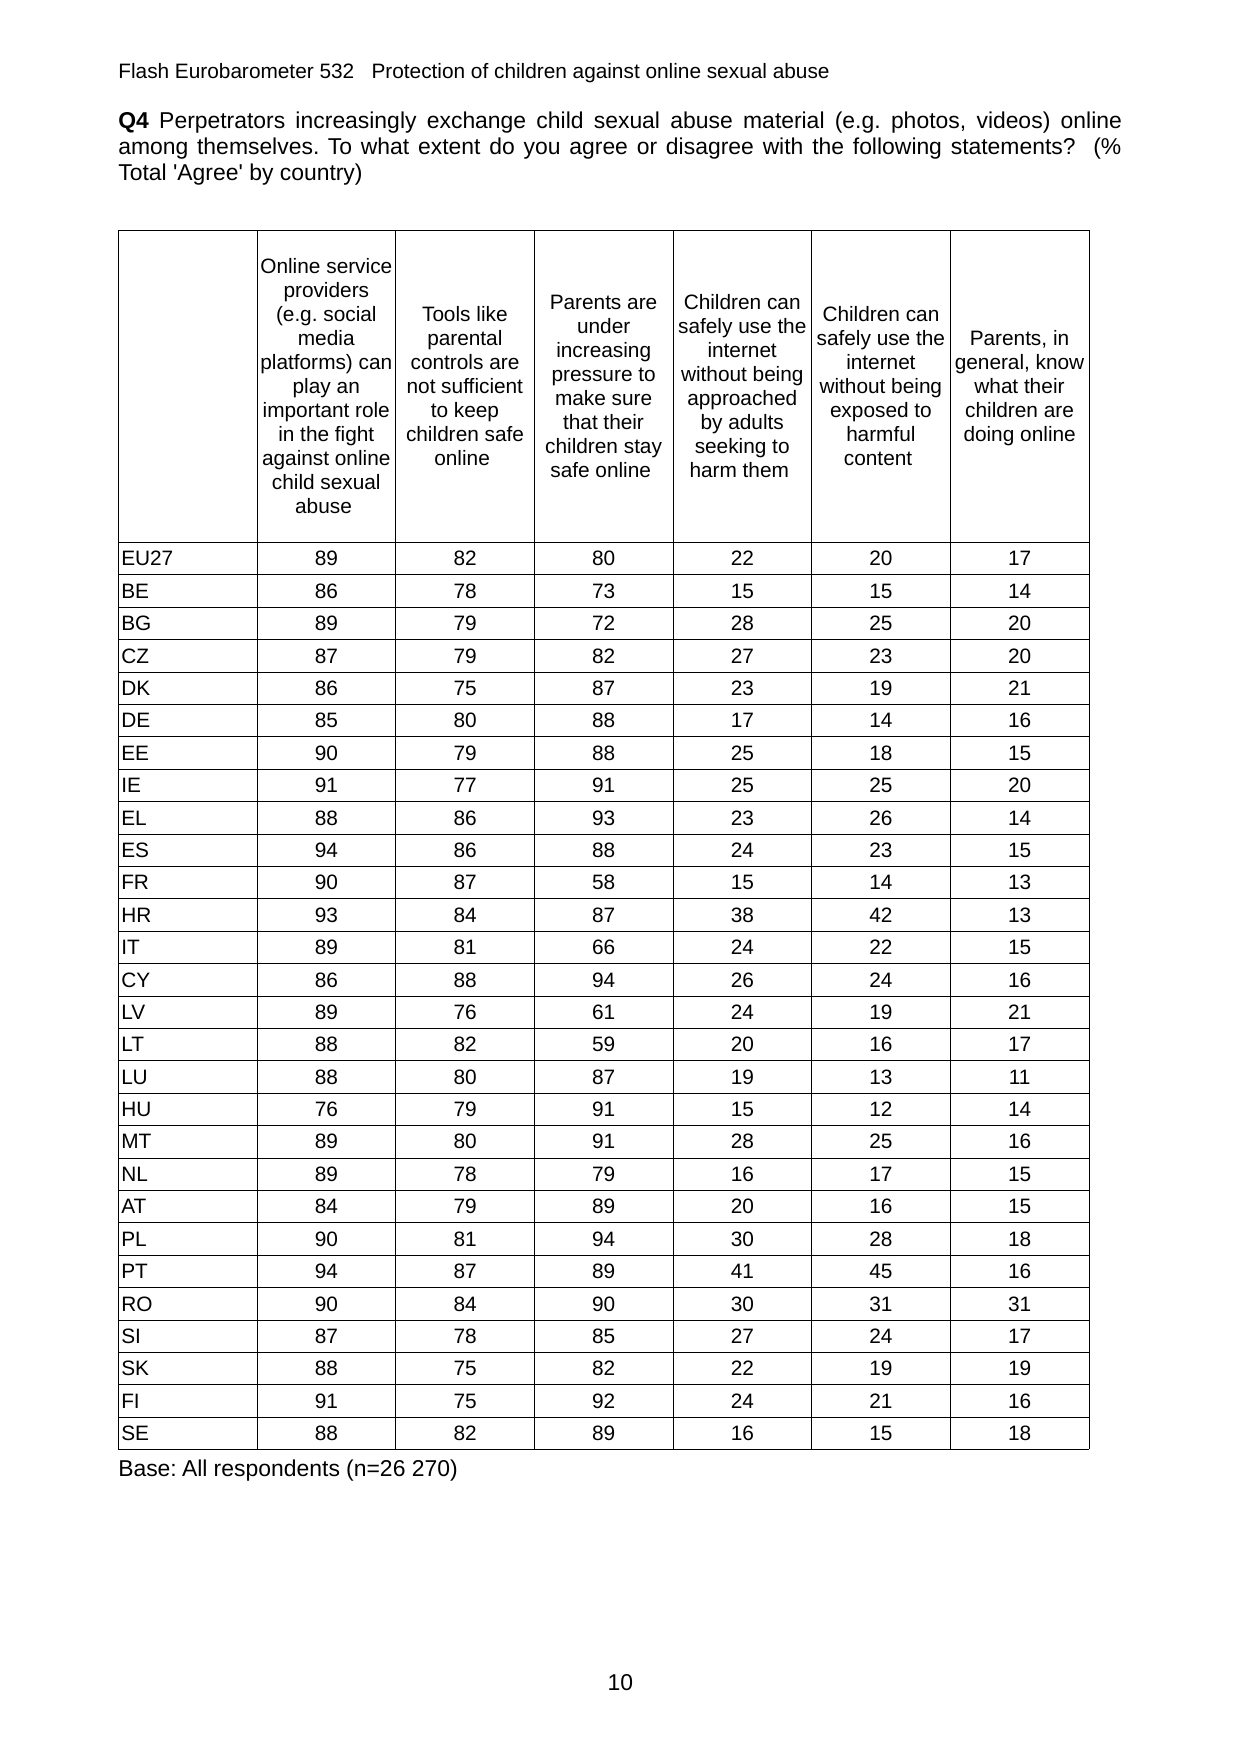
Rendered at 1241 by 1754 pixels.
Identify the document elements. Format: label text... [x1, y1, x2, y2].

table_cell 87 [535, 899, 673, 931]
table_cell 19 [812, 673, 950, 704]
table_cell 17 [951, 1321, 1089, 1352]
table_cell 19 [812, 997, 950, 1028]
table_cell 87 [535, 1061, 673, 1093]
table_cell 24 [674, 932, 811, 963]
table_cell 31 [812, 1288, 950, 1319]
table_cell 91 [535, 1094, 673, 1125]
table_cell 91 [535, 770, 673, 801]
table_cell 72 [535, 608, 673, 639]
table_cell FR [119, 867, 257, 898]
table_cell 41 [674, 1256, 811, 1287]
table_cell 81 [396, 932, 534, 963]
table_cell 19 [951, 1353, 1089, 1384]
table_cell 38 [674, 899, 811, 931]
table_cell 94 [258, 835, 395, 866]
table_cell 88 [258, 1061, 395, 1093]
table_cell 91 [258, 1385, 395, 1417]
table_cell 18 [951, 1418, 1089, 1449]
table_cell 11 [951, 1061, 1089, 1093]
table_cell 14 [812, 705, 950, 736]
table_cell 21 [951, 673, 1089, 704]
table_cell 25 [674, 737, 811, 769]
text Base: All respondents (n=26 270) [118, 1455, 1122, 1481]
table_cell 90 [258, 1288, 395, 1319]
table_cell EU27 [119, 543, 257, 574]
table_cell 16 [951, 1126, 1089, 1157]
table_cell 79 [396, 737, 534, 769]
table_cell 89 [535, 1256, 673, 1287]
table_cell 28 [812, 1223, 950, 1255]
table_cell 15 [674, 1094, 811, 1125]
table_cell 15 [812, 575, 950, 607]
table_cell 88 [258, 1029, 395, 1060]
table_cell 94 [258, 1256, 395, 1287]
table_cell 88 [535, 835, 673, 866]
table_cell 17 [951, 543, 1089, 574]
table_cell 26 [674, 964, 811, 996]
table_cell 93 [258, 899, 395, 931]
table_cell 15 [674, 575, 811, 607]
table_cell MT [119, 1126, 257, 1157]
table_cell 80 [396, 1061, 534, 1093]
table_cell 20 [951, 608, 1089, 639]
table_cell 80 [396, 705, 534, 736]
table_cell 18 [951, 1223, 1089, 1255]
table_header Parents are under increasing pressure to make sure that their children stay safe online [535, 231, 673, 542]
table_cell 27 [674, 1321, 811, 1352]
table_cell 88 [396, 964, 534, 996]
table_cell 26 [812, 802, 950, 833]
table_cell 12 [812, 1094, 950, 1125]
table_cell SK [119, 1353, 257, 1384]
table_cell 81 [396, 1223, 534, 1255]
table_cell 82 [535, 1353, 673, 1384]
table_cell 78 [396, 1159, 534, 1190]
table_cell 59 [535, 1029, 673, 1060]
table_cell 45 [812, 1256, 950, 1287]
table_cell 79 [396, 1191, 534, 1222]
table_cell BG [119, 608, 257, 639]
table_cell 75 [396, 1353, 534, 1384]
table_cell 13 [951, 899, 1089, 931]
table_cell 87 [396, 1256, 534, 1287]
table_cell 24 [674, 835, 811, 866]
table_cell 19 [812, 1353, 950, 1384]
table_cell 23 [812, 835, 950, 866]
table_cell 16 [812, 1029, 950, 1060]
table_cell 20 [951, 640, 1089, 672]
table_cell 23 [674, 802, 811, 833]
table_cell 27 [674, 640, 811, 672]
table_header [119, 231, 257, 542]
table_cell 80 [535, 543, 673, 574]
table_cell CY [119, 964, 257, 996]
table_cell 21 [951, 997, 1089, 1028]
table_cell 79 [396, 640, 534, 672]
table_cell 23 [674, 673, 811, 704]
table_cell 89 [258, 1126, 395, 1157]
table_cell 13 [951, 867, 1089, 898]
table_cell 88 [258, 1353, 395, 1384]
table_cell CZ [119, 640, 257, 672]
table_cell 25 [674, 770, 811, 801]
table_cell 22 [812, 932, 950, 963]
table_cell 77 [396, 770, 534, 801]
table_cell 80 [396, 1126, 534, 1157]
table_cell 85 [258, 705, 395, 736]
table_cell 20 [674, 1191, 811, 1222]
table_cell 25 [812, 1126, 950, 1157]
table_cell 84 [258, 1191, 395, 1222]
table_cell EE [119, 737, 257, 769]
table_cell IT [119, 932, 257, 963]
table_cell ES [119, 835, 257, 866]
table_cell 22 [674, 543, 811, 574]
table_cell 82 [535, 640, 673, 672]
table_cell 87 [396, 867, 534, 898]
table_cell 73 [535, 575, 673, 607]
table_cell 30 [674, 1223, 811, 1255]
table_cell 79 [535, 1159, 673, 1190]
table_header Online service providers (e.g. social media platforms) can play an important role in the fight against online child sexual abuse [258, 231, 395, 542]
table_cell RO [119, 1288, 257, 1319]
table_cell 88 [258, 1418, 395, 1449]
table_cell 14 [951, 575, 1089, 607]
table_cell 15 [674, 867, 811, 898]
table_cell 14 [951, 802, 1089, 833]
table_cell NL [119, 1159, 257, 1190]
table_cell 76 [396, 997, 534, 1028]
table_cell 88 [258, 802, 395, 833]
table_cell 20 [812, 543, 950, 574]
table_cell 89 [535, 1191, 673, 1222]
table_cell 87 [258, 640, 395, 672]
table_cell 15 [951, 835, 1089, 866]
table_cell 78 [396, 1321, 534, 1352]
table_cell 15 [951, 737, 1089, 769]
table_cell 66 [535, 932, 673, 963]
table_cell AT [119, 1191, 257, 1222]
table_cell LV [119, 997, 257, 1028]
table_cell 24 [674, 997, 811, 1028]
table_cell HR [119, 899, 257, 931]
table_cell 31 [951, 1288, 1089, 1319]
table_cell LU [119, 1061, 257, 1093]
table_cell 82 [396, 543, 534, 574]
table_header Children can safely use the internet without being approached by adults seeking to harm them [674, 231, 811, 542]
table_cell 19 [674, 1061, 811, 1093]
table_cell 76 [258, 1094, 395, 1125]
table_cell 78 [396, 575, 534, 607]
table_cell 79 [396, 608, 534, 639]
table_cell 84 [396, 1288, 534, 1319]
table_cell 16 [674, 1159, 811, 1190]
table_cell 87 [258, 1321, 395, 1352]
table_cell FI [119, 1385, 257, 1417]
table_cell 82 [396, 1418, 534, 1449]
table_cell 25 [812, 608, 950, 639]
table_cell 86 [258, 575, 395, 607]
table_cell DE [119, 705, 257, 736]
table_header Children can safely use the internet without being exposed to harmful content [812, 231, 950, 542]
table_cell DK [119, 673, 257, 704]
table_cell 17 [674, 705, 811, 736]
table_cell 75 [396, 1385, 534, 1417]
table_cell 89 [258, 997, 395, 1028]
table_cell 90 [258, 867, 395, 898]
table_cell 85 [535, 1321, 673, 1352]
table_cell 16 [674, 1418, 811, 1449]
table_header Parents, in general, know what their children are doing online [951, 231, 1089, 542]
text Q4 Perpetrators increasingly exchange child sexual abuse material (e.g. photos, videos) online among themselves. To what extent do you agree or disagree with the following statements? (% Total 'Agree' by country) [118, 107, 1122, 186]
table_cell 25 [812, 770, 950, 801]
table_cell IE [119, 770, 257, 801]
table_cell 92 [535, 1385, 673, 1417]
table_cell 14 [951, 1094, 1089, 1125]
table_cell 86 [396, 802, 534, 833]
table_cell 17 [812, 1159, 950, 1190]
table_cell 30 [674, 1288, 811, 1319]
table_header Tools like parental controls are not sufficient to keep children safe online [396, 231, 534, 542]
table_cell 89 [258, 932, 395, 963]
table_cell PT [119, 1256, 257, 1287]
table_cell 86 [396, 835, 534, 866]
table_cell 18 [812, 737, 950, 769]
table_cell BE [119, 575, 257, 607]
table_cell 28 [674, 608, 811, 639]
table_cell SI [119, 1321, 257, 1352]
table_cell 17 [951, 1029, 1089, 1060]
table_cell 89 [258, 1159, 395, 1190]
table_cell 79 [396, 1094, 534, 1125]
table_cell 23 [812, 640, 950, 672]
table_cell SE [119, 1418, 257, 1449]
table_cell EL [119, 802, 257, 833]
table_cell 16 [951, 705, 1089, 736]
table_cell 24 [812, 1321, 950, 1352]
table_cell PL [119, 1223, 257, 1255]
table_cell 90 [535, 1288, 673, 1319]
table_cell 21 [812, 1385, 950, 1417]
table_cell 82 [396, 1029, 534, 1060]
table_cell 93 [535, 802, 673, 833]
table_cell 15 [951, 1191, 1089, 1222]
table_cell HU [119, 1094, 257, 1125]
table_cell 75 [396, 673, 534, 704]
table_cell 16 [951, 1256, 1089, 1287]
table_cell 13 [812, 1061, 950, 1093]
table_cell 24 [674, 1385, 811, 1417]
table_cell 20 [951, 770, 1089, 801]
table_cell 16 [951, 1385, 1089, 1417]
table_cell 15 [812, 1418, 950, 1449]
table_cell 84 [396, 899, 534, 931]
table_cell 90 [258, 737, 395, 769]
table_cell 20 [674, 1029, 811, 1060]
table_cell 22 [674, 1353, 811, 1384]
table_cell 94 [535, 1223, 673, 1255]
table_cell 88 [535, 705, 673, 736]
table_cell 86 [258, 673, 395, 704]
table_cell 89 [258, 543, 395, 574]
table_cell 91 [535, 1126, 673, 1157]
table_cell 86 [258, 964, 395, 996]
table_cell LT [119, 1029, 257, 1060]
table_cell 91 [258, 770, 395, 801]
table_cell 94 [535, 964, 673, 996]
table_cell 16 [812, 1191, 950, 1222]
table_cell 16 [951, 964, 1089, 996]
table_cell 90 [258, 1223, 395, 1255]
table_cell 42 [812, 899, 950, 931]
table_cell 88 [535, 737, 673, 769]
table_cell 24 [812, 964, 950, 996]
table_cell 89 [535, 1418, 673, 1449]
table_cell 28 [674, 1126, 811, 1157]
table_cell 58 [535, 867, 673, 898]
table_cell 87 [535, 673, 673, 704]
table_cell 61 [535, 997, 673, 1028]
table_cell 89 [258, 608, 395, 639]
table_cell 14 [812, 867, 950, 898]
table_cell 15 [951, 932, 1089, 963]
table_cell 15 [951, 1159, 1089, 1190]
